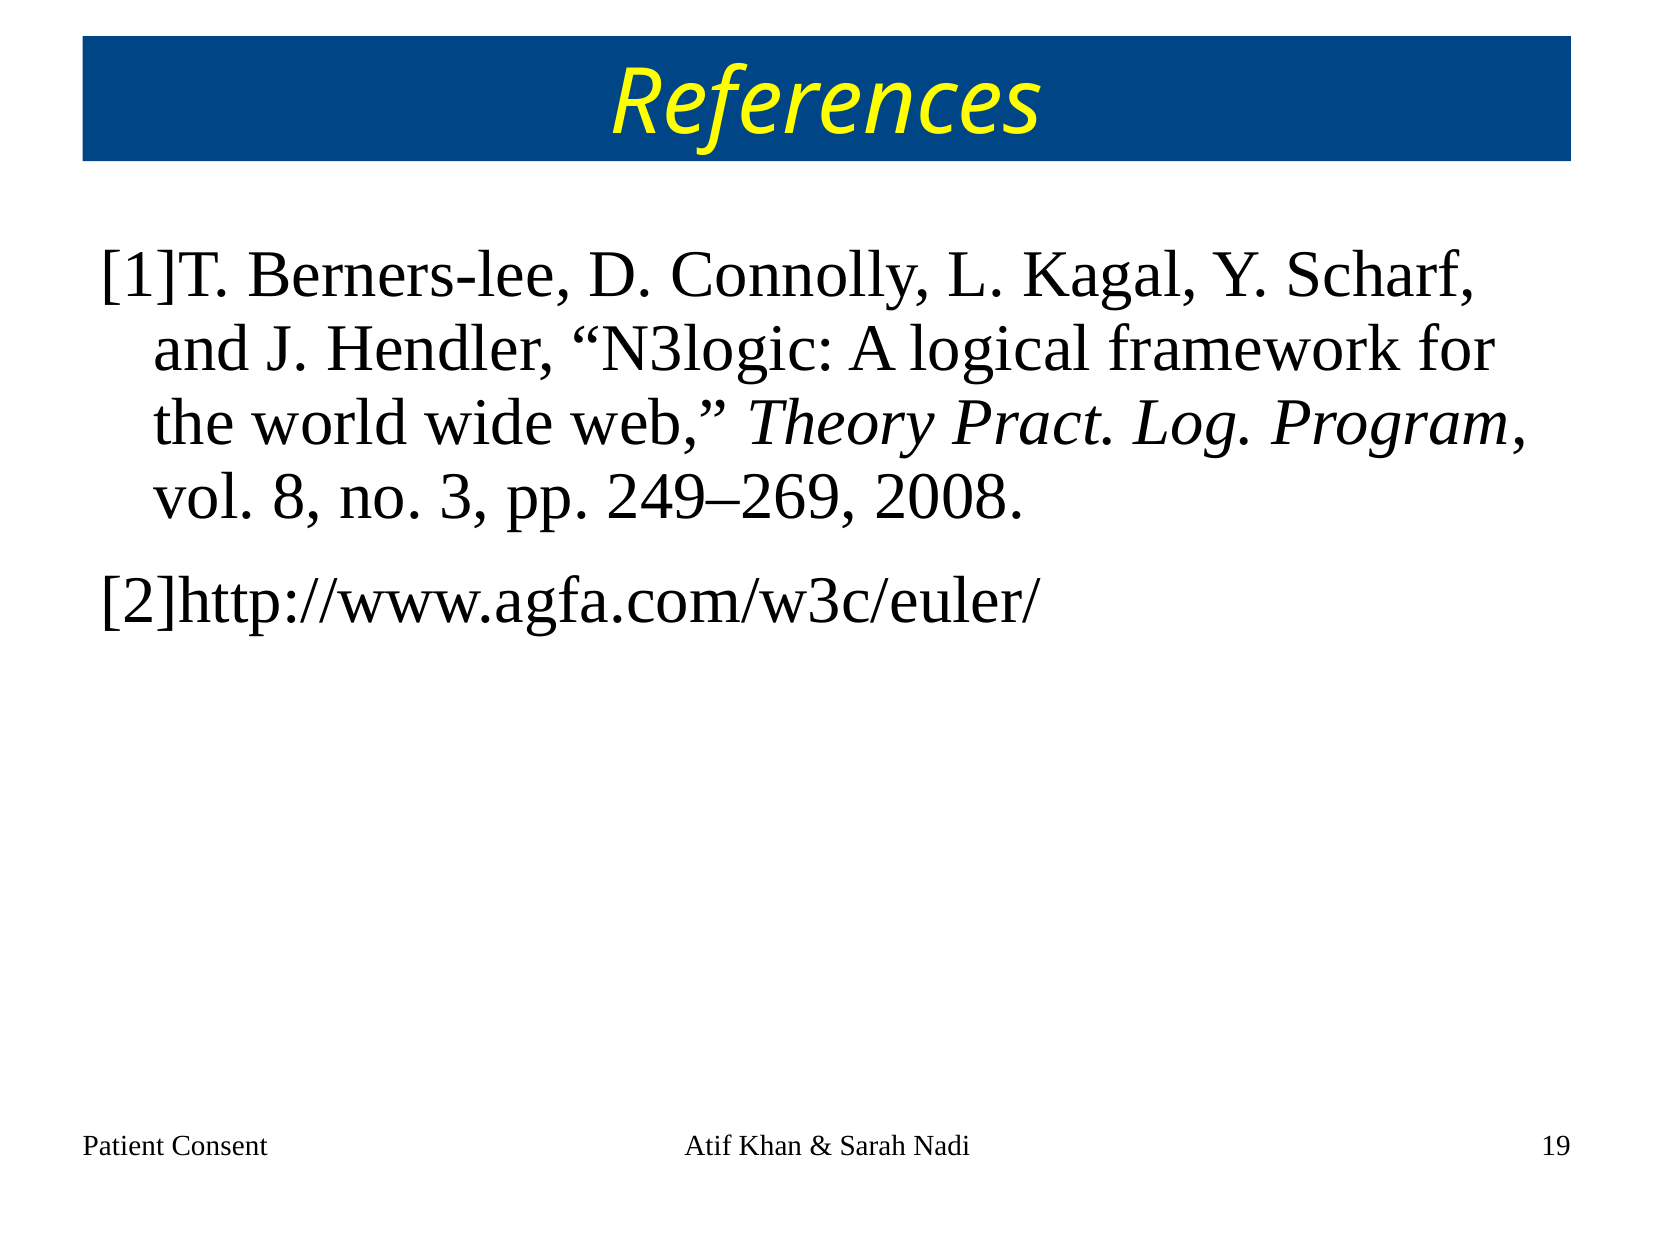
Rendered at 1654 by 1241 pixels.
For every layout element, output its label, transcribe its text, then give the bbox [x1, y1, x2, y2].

list T. Berners-lee, D. Connolly, L. Kagal, Y. Scharf, and J. Hendler, “N3logic: A logical framework for the world wide web,” Theory Pract. Log. Program, vol. 8, no. 3, pp. 249–269, 2008. http://www.agfa.com/w3c/euler/ [82, 237, 1571, 1056]
title References [82, 37, 1571, 160]
